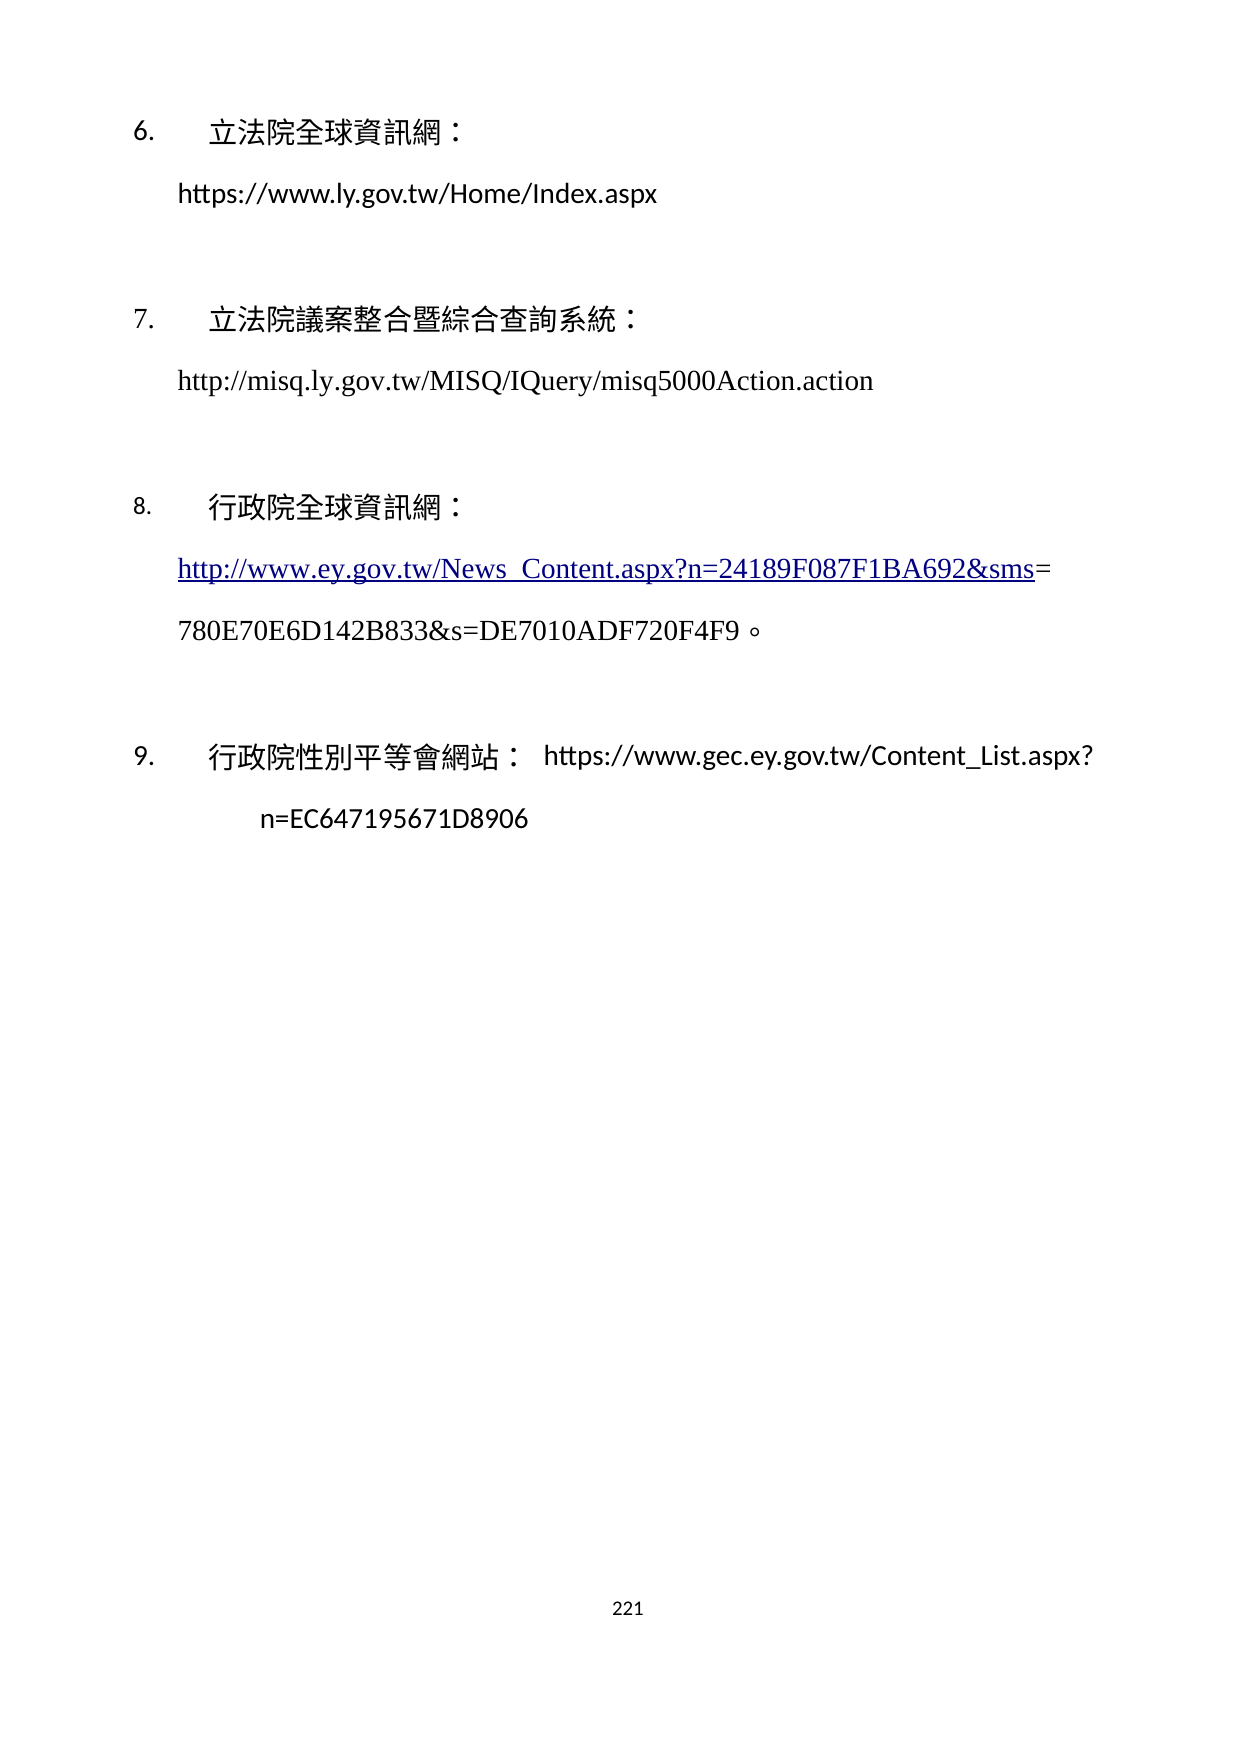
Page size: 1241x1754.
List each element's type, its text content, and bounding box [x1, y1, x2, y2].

list 行政院全球資訊網： [133, 464, 1122, 526]
list 立法院議案整合暨綜合查詢系統： [133, 276, 1122, 339]
text http://misq.ly.gov.tw/MISQ/IQuery/misq5000Action.action [177, 339, 1122, 401]
text https://www.ly.gov.tw/Home/Index.aspx [177, 151, 1122, 214]
list 行政院性別平等會網站： https://www.gec.ey.gov.tw/Content_List.aspx?n=EC647195671D8906 [133, 714, 1122, 839]
text http://www.ey.gov.tw/News_Content.aspx?n=24189F087F1BA692&sms= 780E70E6D142B833&s=DE7010ADF720F4F9。 [177, 526, 1122, 651]
list 立法院全球資訊網： [133, 89, 1122, 151]
